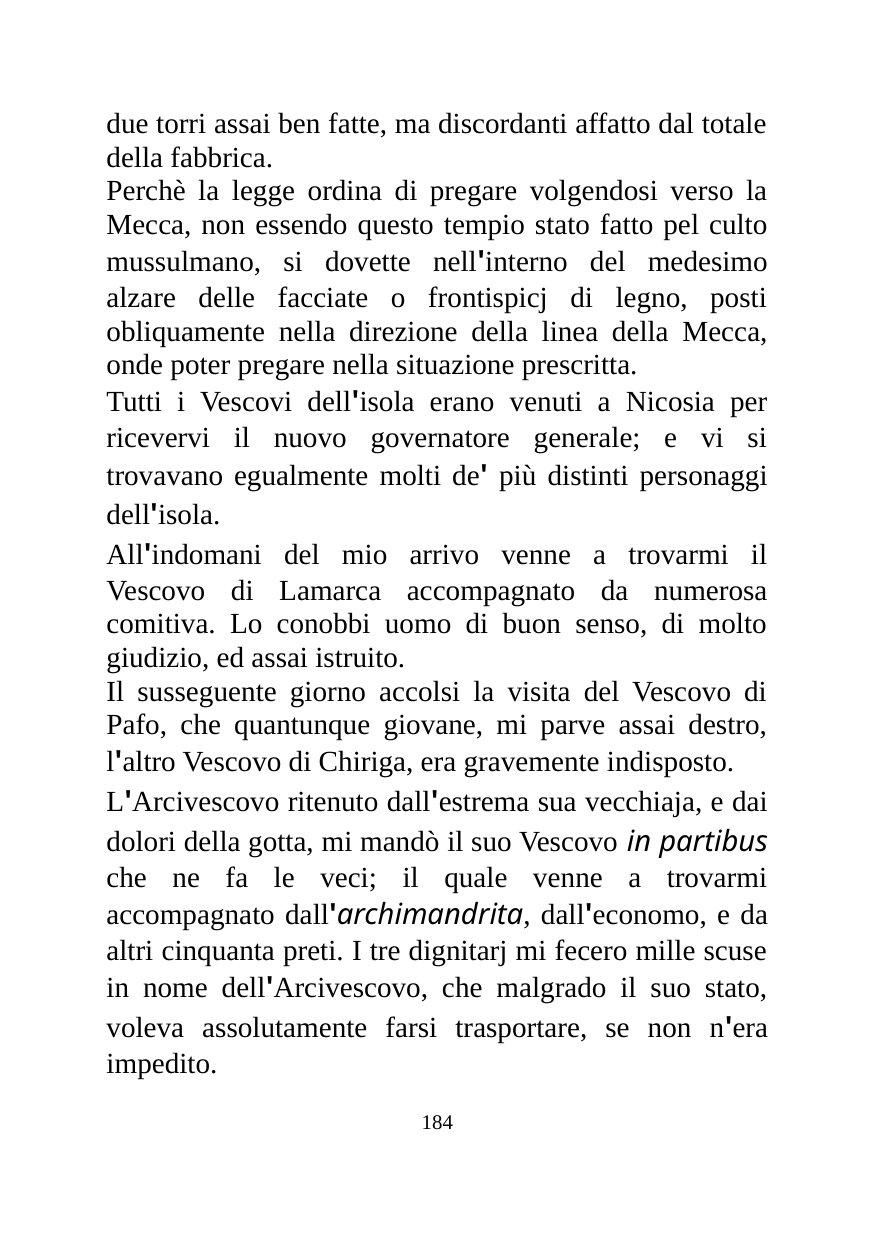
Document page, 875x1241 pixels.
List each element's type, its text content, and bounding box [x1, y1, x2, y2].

text Il susseguente giorno accolsi la visita del Vescovo di Pafo, che quantunque giovane, mi parve assai destro, l'altro Vescovo di Chiriga, era gravemente indisposto. [106, 674, 768, 780]
text All'indomani del mio arrivo venne a trovarmi il Vescovo di Lamarca accompagnato da numerosa comitiva. Lo conobbi uomo di buon senso, di molto giudizio, ed assai istruito. [106, 533, 768, 674]
text Tutti i Vescovi dell'isola erano venuti a Nicosia per ricevervi il nuovo governatore generale; e vi si trovavano egualmente molti de' più distinti personaggi dell'isola. [106, 381, 768, 533]
text Perchè la legge ordina di pregare volgendosi verso la Mecca, non essendo questo tempio stato fatto pel culto mussulmano, si dovette nell'interno del medesimo alzare delle facciate o frontispicj di legno, posti obliquamente nella direzione della linea della Mecca, onde poter pregare nella situazione prescritta. [106, 173, 768, 381]
text due torri assai ben fatte, ma discordanti affatto dal totale della fabbrica. [106, 106, 768, 173]
text L'Arcivescovo ritenuto dall'estrema sua vecchiaja, e dai dolori della gotta, mi mandò il suo Vescovo in partibus che ne fa le veci; il quale venne a trovarmi accompagnato dall'archimandrita, dall'economo, e da altri cinquanta preti. I tre dignitarj mi fecero mille scuse in nome dell'Arcivescovo, che malgrado il suo stato, voleva assolutamente farsi trasportare, se non n'era impedito. [106, 780, 768, 1079]
